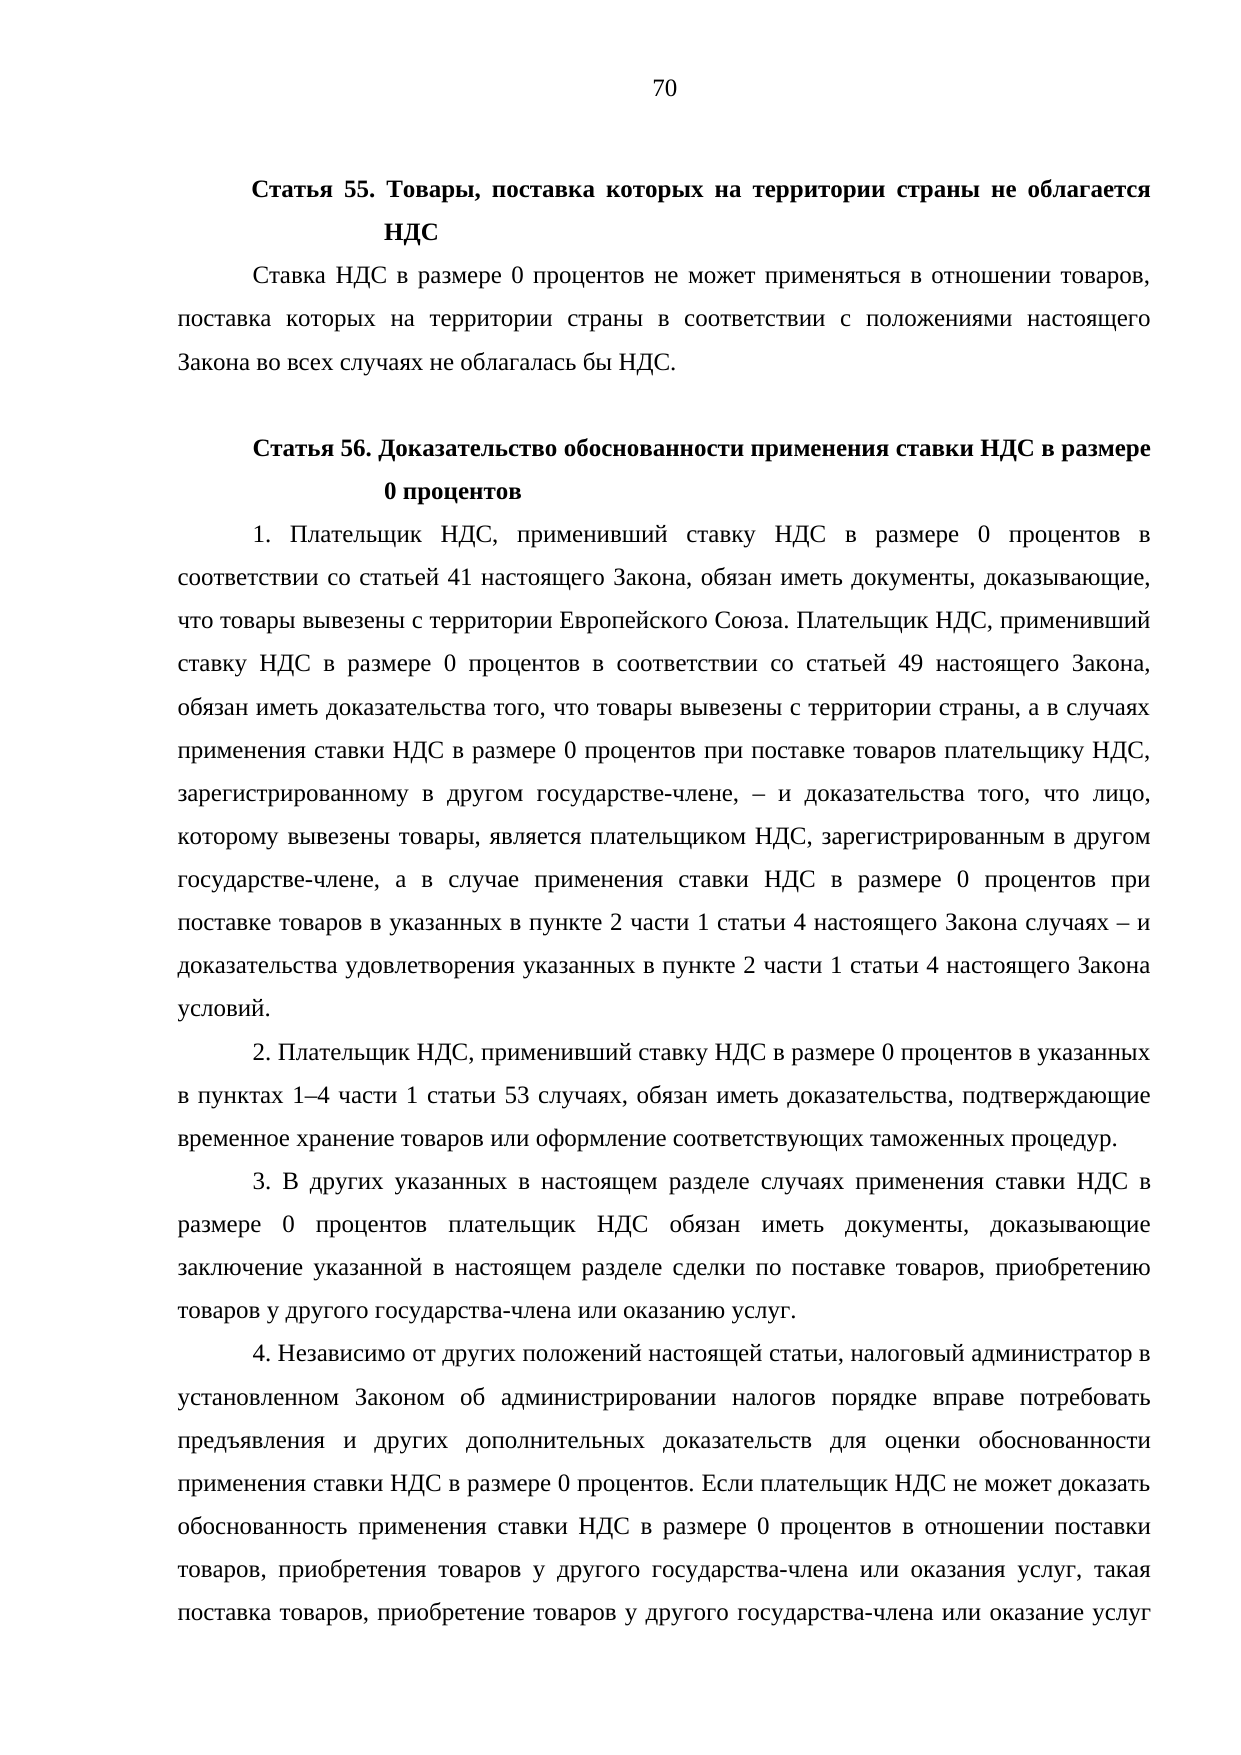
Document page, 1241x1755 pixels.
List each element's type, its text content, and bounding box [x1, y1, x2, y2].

text Ставка НДС в размере 0 процентов не может применяться в отношении товаров, поставка которых на территории страны в соответствии с положениями настоящего Закона во всех случаях не облагалась бы НДС. [177, 260, 1152, 375]
text 1. Плательщик НДС, применивший ставку НДС в размере 0 процентов в соответствии со статьей 41 настоящего Закона, обязан иметь документы, доказывающие, что товары вывезены с территории Европейского Союза. Плательщик НДС, применивший ставку НДС в размере 0 процентов в соответствии со статьей 49 настоящего Закона, обязан иметь доказательства того, что товары вывезены с территории страны, а в случаях применения ставки НДС в размере 0 процентов при поставке товаров плательщику НДС, зарегистрированному в другом государстве-члене, – и доказательства того, что лицо, которому вывезены товары, является плательщиком НДС, зарегистрированным в другом государстве-члене, а в случае применения ставки НДС в размере 0 процентов при поставке товаров в указанных в пункте 2 части 1 статьи 4 настоящего Закона случаях – и доказательства удовлетворения указанных в пункте 2 части 1 статьи 4 настоящего Закона условий. [177, 519, 1152, 1022]
text 3. В других указанных в настоящем разделе случаях применения ставки НДС в размере 0 процентов плательщик НДС обязан иметь документы, доказывающие заключение указанной в настоящем разделе сделки по поставке товаров, приобретению товаров у другого государства-члена или оказанию услуг. [177, 1166, 1152, 1324]
text Статья 56. Доказательство обоснованности применения ставки НДС в размере 0 процентов [252, 433, 1152, 505]
text 2. Плательщик НДС, применивший ставку НДС в размере 0 процентов в указанных в пунктах 1–4 части 1 статьи 53 случаях, обязан иметь доказательства, подтверждающие временное хранение товаров или оформление соответствующих таможенных процедур. [177, 1037, 1152, 1152]
text Статья 55. Товары, поставка которых на территории страны не облагается НДС [251, 174, 1152, 246]
text 4. Независимо от других положений настоящей статьи, налоговый администратор в установленном Законом об администрировании налогов порядке вправе потребовать предъявления и других дополнительных доказательств для оценки обоснованности применения ставки НДС в размере 0 процентов. Если плательщик НДС не может доказать обоснованность применения ставки НДС в размере 0 процентов в отношении поставки товаров, приобретения товаров у другого государства-члена или оказания услуг, такая поставка товаров, приобретение товаров у другого государства-члена или оказание услуг [177, 1338, 1152, 1626]
